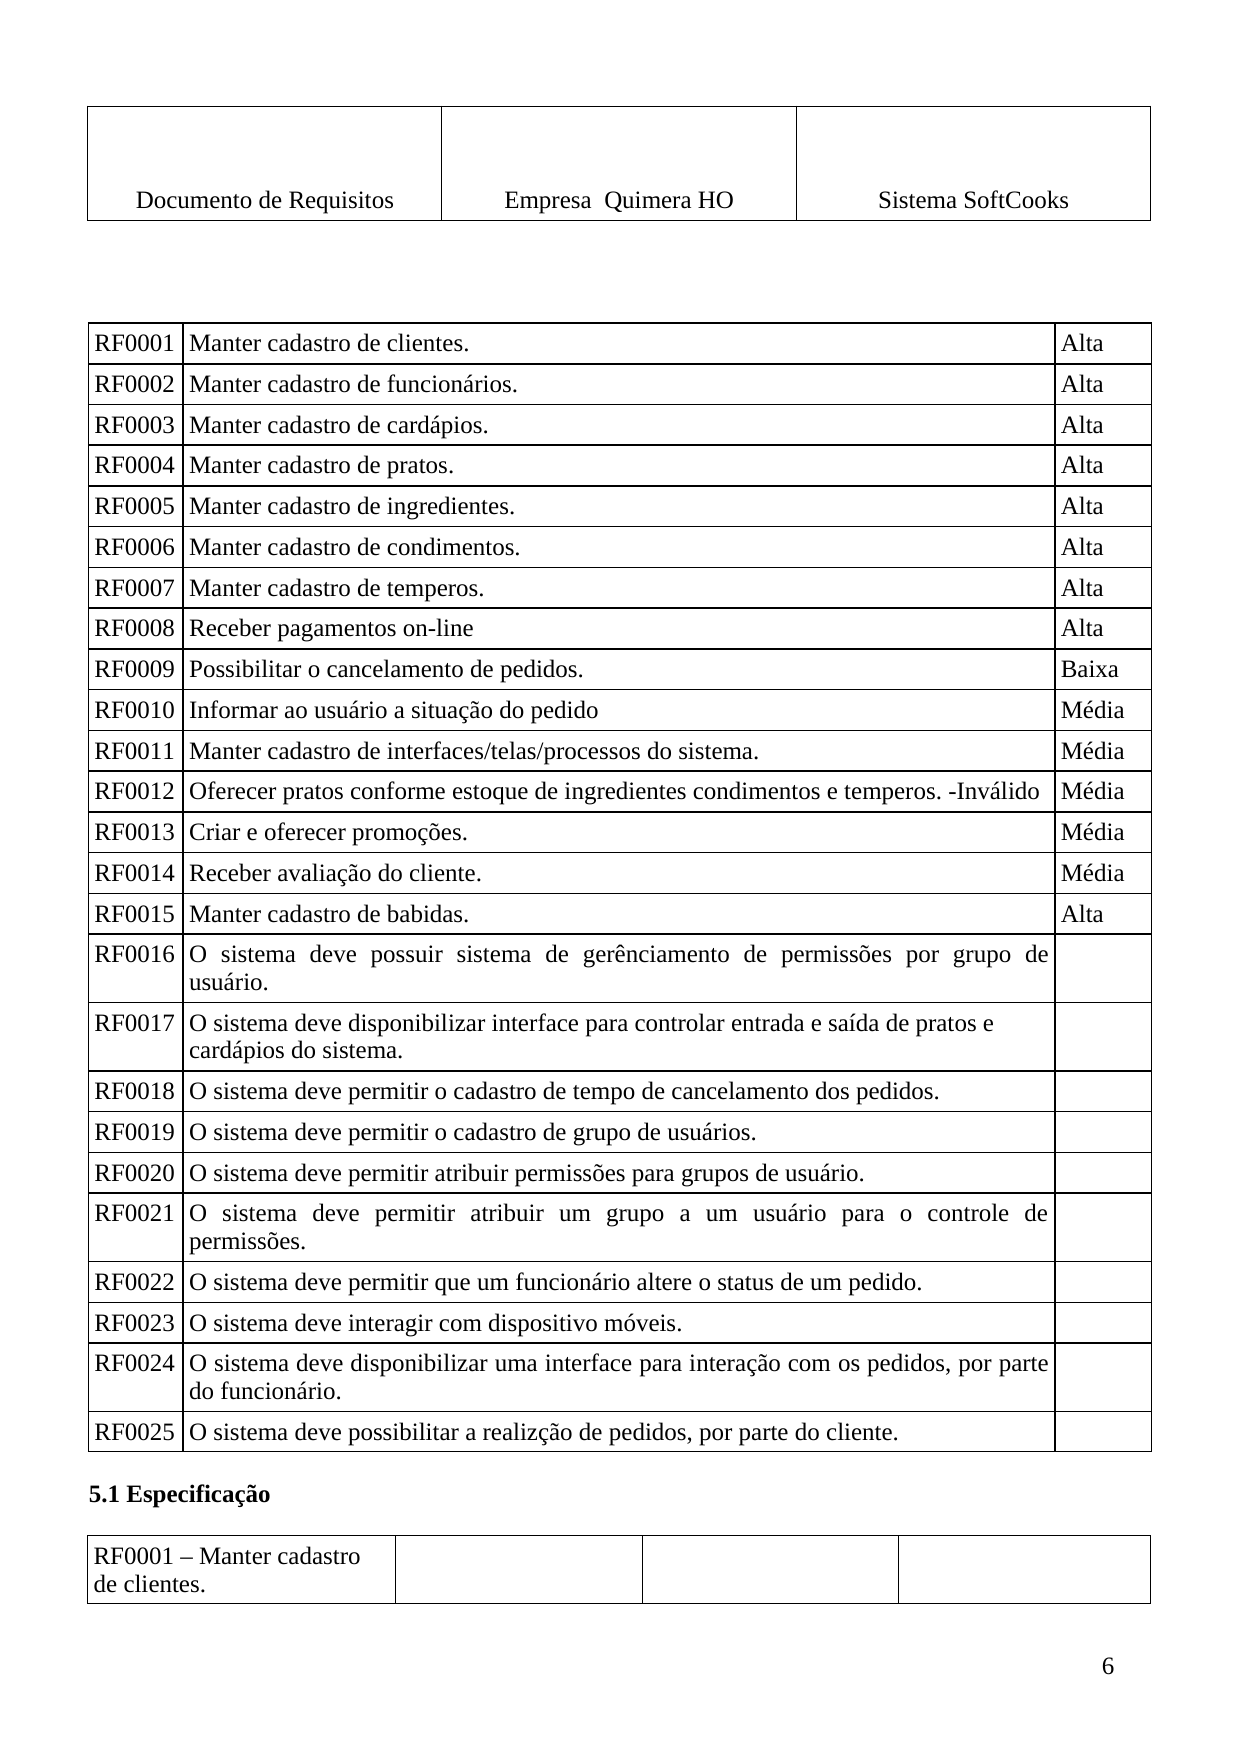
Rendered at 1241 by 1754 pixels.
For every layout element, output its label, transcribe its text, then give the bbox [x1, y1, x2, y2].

table_cell RF0004 [89, 446, 182, 485]
table_cell Alta [1056, 487, 1151, 526]
table_cell Manter cadastro de ingredientes. [184, 487, 1054, 526]
table_cell Alta [1056, 324, 1151, 363]
table_cell Manter cadastro de temperos. [184, 568, 1054, 607]
table_cell RF0019 [89, 1112, 182, 1151]
table_header [396, 1536, 642, 1603]
table_cell [1056, 1112, 1151, 1151]
table_cell RF0023 [89, 1303, 182, 1342]
table_cell RF0014 [89, 853, 182, 892]
table_cell O sistema deve disponibilizar interface para controlar entrada e saída de pratos e cardápios do sistema. [184, 1003, 1054, 1070]
table_cell Manter cadastro de condimentos. [184, 527, 1054, 567]
table_cell Alta [1056, 446, 1151, 485]
table_cell RF0025 [89, 1412, 182, 1451]
table_cell O sistema deve possibilitar a realizção de pedidos, por parte do cliente. [184, 1412, 1054, 1451]
table_cell Receber pagamentos on-line [184, 609, 1054, 648]
table_cell Alta [1056, 405, 1151, 444]
table_cell O sistema deve permitir atribuir um grupo a um usuário para o controle de permissões. [184, 1194, 1054, 1261]
table_cell Criar e oferecer promoções. [184, 813, 1054, 852]
table_cell O sistema deve interagir com dispositivo móveis. [184, 1303, 1054, 1342]
table_cell RF0010 [89, 690, 182, 729]
table_cell RF0021 [89, 1194, 182, 1261]
table_cell O sistema deve permitir que um funcionário altere o status de um pedido. [184, 1262, 1054, 1301]
table_cell [1056, 1412, 1151, 1451]
table_header [643, 1536, 898, 1603]
table_cell RF0001 [89, 324, 182, 363]
table_cell RF0018 [89, 1072, 182, 1111]
table_cell RF0008 [89, 609, 182, 648]
table_cell Média [1056, 731, 1151, 770]
table_cell [1056, 1303, 1151, 1342]
table_cell [1056, 935, 1151, 1002]
table_cell Alta [1056, 365, 1151, 404]
table_cell O sistema deve permitir o cadastro de grupo de usuários. [184, 1112, 1054, 1151]
table_cell [1056, 1344, 1151, 1411]
table_cell Média [1056, 690, 1151, 729]
table_cell RF0006 [89, 527, 182, 567]
table_cell RF0003 [89, 405, 182, 444]
table_cell Média [1056, 772, 1151, 811]
table_cell Média [1056, 853, 1151, 892]
table_cell Receber avaliação do cliente. [184, 853, 1054, 892]
table_cell Baixa [1056, 650, 1151, 689]
table_cell [1056, 1262, 1151, 1301]
table_cell [1056, 1194, 1151, 1261]
table_cell Manter cadastro de babidas. [184, 894, 1054, 933]
table_cell Alta [1056, 568, 1151, 607]
table_cell [1056, 1153, 1151, 1192]
table_cell [1056, 1003, 1151, 1070]
table_cell RF0013 [89, 813, 182, 852]
table_cell Média [1056, 813, 1151, 852]
table_cell O sistema deve permitir o cadastro de tempo de cancelamento dos pedidos. [184, 1072, 1054, 1111]
table_cell RF0005 [89, 487, 182, 526]
table_cell RF0016 [89, 935, 182, 1002]
table_cell [1056, 1072, 1151, 1111]
table_cell RF0022 [89, 1262, 182, 1301]
table_header RF0001 – Manter cadastro de clientes. [88, 1536, 395, 1603]
table_cell O sistema deve disponibilizar uma interface para interação com os pedidos, por parte do funcionário. [184, 1344, 1054, 1411]
table_cell RF0015 [89, 894, 182, 933]
table_cell Manter cadastro de funcionários. [184, 365, 1054, 404]
table_cell RF0012 [89, 772, 182, 811]
table_cell Informar ao usuário a situação do pedido [184, 690, 1054, 729]
table_cell RF0011 [89, 731, 182, 770]
table_cell RF0002 [89, 365, 182, 404]
table_cell Alta [1056, 894, 1151, 933]
table_cell Manter cadastro de pratos. [184, 446, 1054, 485]
table_cell Manter cadastro de clientes. [184, 324, 1054, 363]
text 5.1 Especificação [89, 1480, 1151, 1508]
table_cell Alta [1056, 527, 1151, 567]
table_cell Alta [1056, 609, 1151, 648]
table_cell Oferecer pratos conforme estoque de ingredientes condimentos e temperos. -Inválido [184, 772, 1054, 811]
table_cell Manter cadastro de interfaces/telas/processos do sistema. [184, 731, 1054, 770]
table_cell Manter cadastro de cardápios. [184, 405, 1054, 444]
table_header [899, 1536, 1150, 1603]
table_cell Possibilitar o cancelamento de pedidos. [184, 650, 1054, 689]
table_cell RF0017 [89, 1003, 182, 1070]
table_cell RF0020 [89, 1153, 182, 1192]
table_cell O sistema deve permitir atribuir permissões para grupos de usuário. [184, 1153, 1054, 1192]
table_cell O sistema deve possuir sistema de gerênciamento de permissões por grupo de usuário. [184, 935, 1054, 1002]
table_cell RF0024 [89, 1344, 182, 1411]
table_cell RF0009 [89, 650, 182, 689]
table_cell RF0007 [89, 568, 182, 607]
